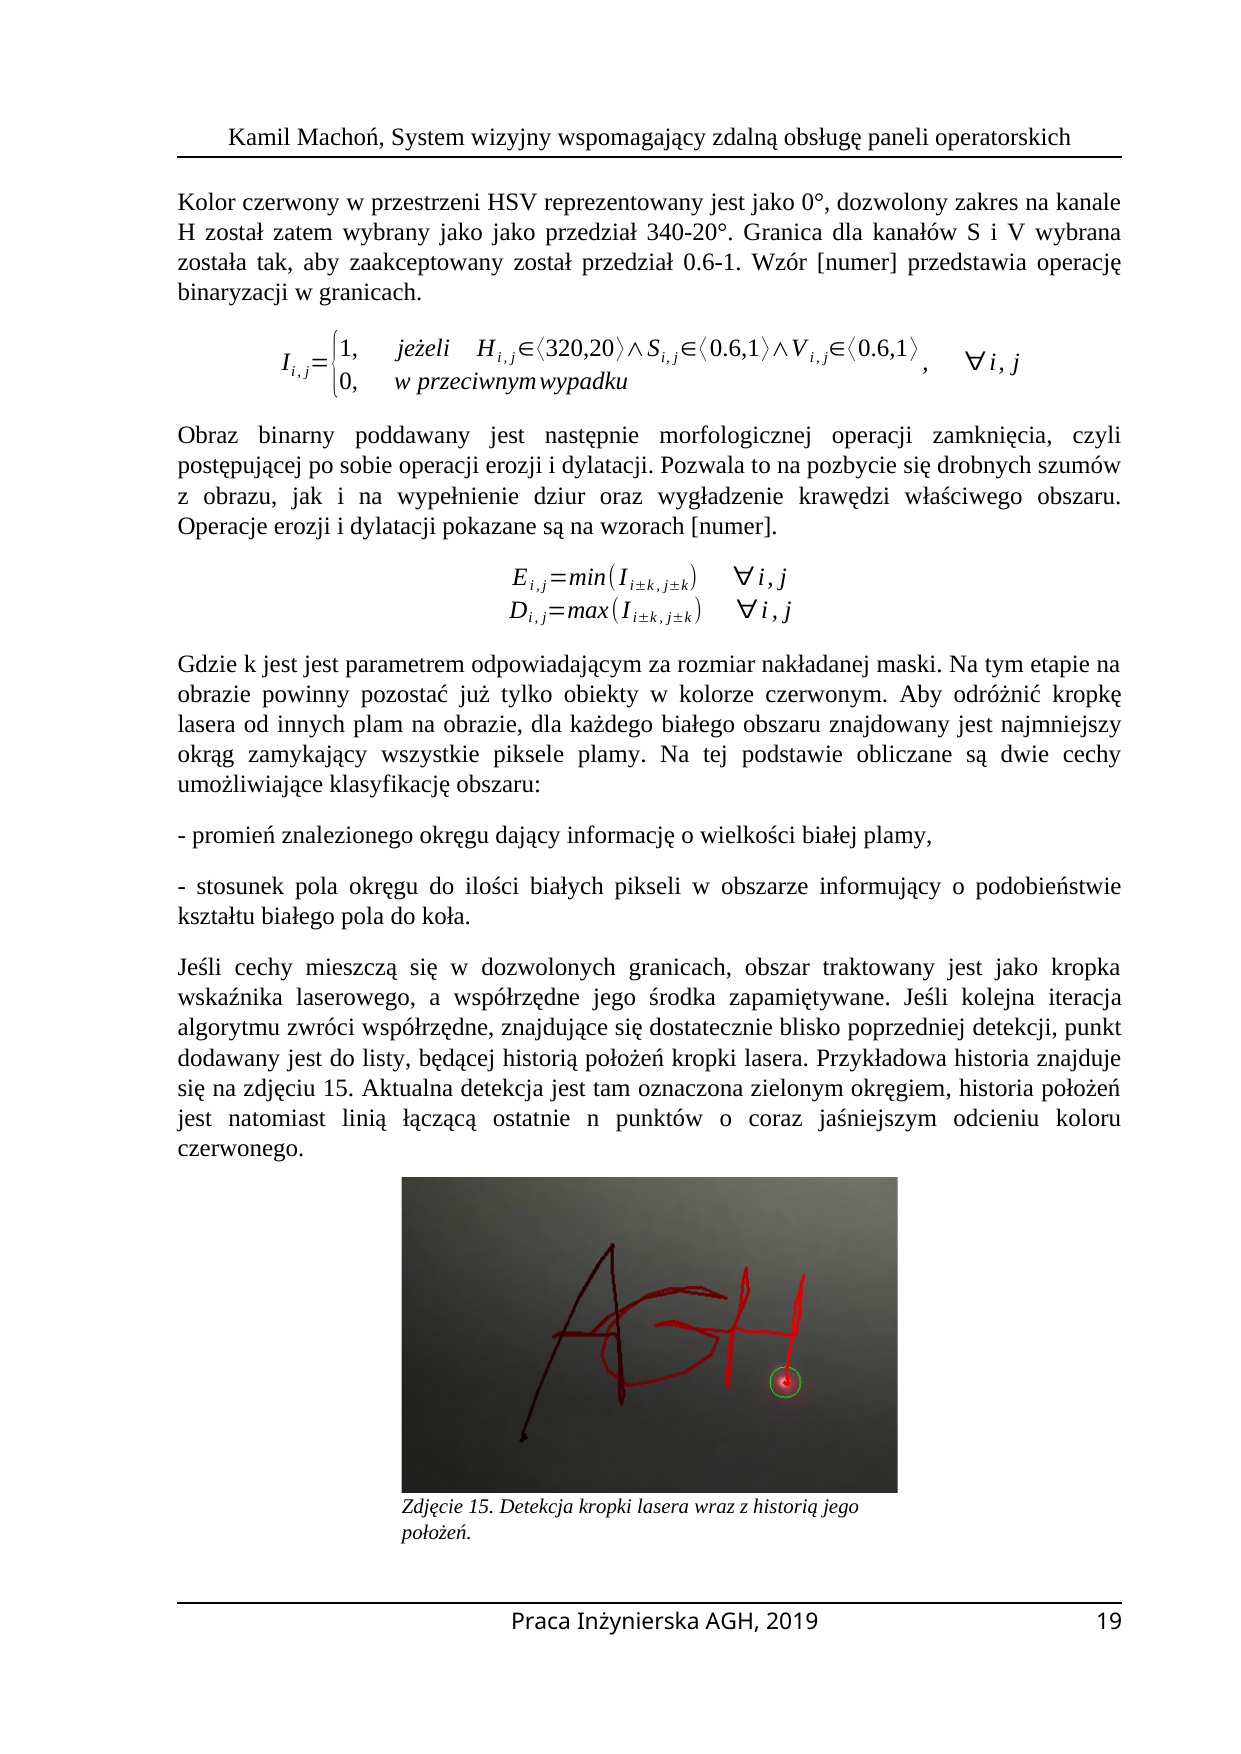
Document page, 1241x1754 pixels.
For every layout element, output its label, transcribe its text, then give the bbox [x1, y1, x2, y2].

text Gdzie k jest jest parametrem odpowiadającym za rozmiar nakładanej maski. Na tym etapie na obrazie powinny pozostać już tylko obiekty w kolorze czerwonym. Aby odróżnić kropkę lasera od innych plam na obrazie, dla każdego białego obszaru znajdowany jest najmniejszy okrąg zamykający wszystkie piksele plamy. Na tej podstawie obliczane są dwie cechy umożliwiające klasyfikację obszaru: [177, 649, 1122, 798]
text Jeśli cechy mieszczą się w dozwolonych granicach, obszar traktowany jest jako kropka wskaźnika laserowego, a współrzędne jego środka zapamiętywane. Jeśli kolejna iteracja algorytmu zwróci współrzędne, znajdujące się dostatecznie blisko poprzedniej detekcji, punkt dodawany jest do listy, będącej historią położeń kropki lasera. Przykładowa historia znajduje się na zdjęciu 15. Aktualna detekcja jest tam oznaczona zielonym okręgiem, historia położeń jest natomiast linią łączącą ostatnie n punktów o coraz jaśniejszym odcieniu koloru czerwonego. [177, 952, 1122, 1162]
text - promień znalezionego okręgu dający informację o wielkości białej plamy, [177, 820, 1122, 849]
text Zdjęcie 15. Detekcja kropki lasera wraz z historią jego położeń. [402, 1493, 898, 1544]
text - stosunek pola okręgu do ilości białych pikseli w obszarze informujący o podobieństwie kształtu białego pola do koła. [177, 871, 1122, 930]
text Obraz binarny poddawany jest następnie morfologicznej operacji zamknięcia, czyli postępującej po sobie operacji erozji i dylatacji. Pozwala to na pozbycie się drobnych szumów z obrazu, jak i na wypełnienie dziur oraz wygładzenie krawędzi właściwego obszaru. Operacje erozji i dylatacji pokazane są na wzorach [numer]. [177, 421, 1122, 539]
picture [401, 1177, 898, 1493]
text Kolor czerwony w przestrzeni HSV reprezentowany jest jako 0°, dozwolony zakres na kanale H został zatem wybrany jako jako przedział 340-20°. Granica dla kanałów S i V wybrana została tak, aby zaakceptowany został przedział 0.6-1. Wzór [numer] przedstawia operację binaryzacji w granicach. [177, 187, 1122, 306]
